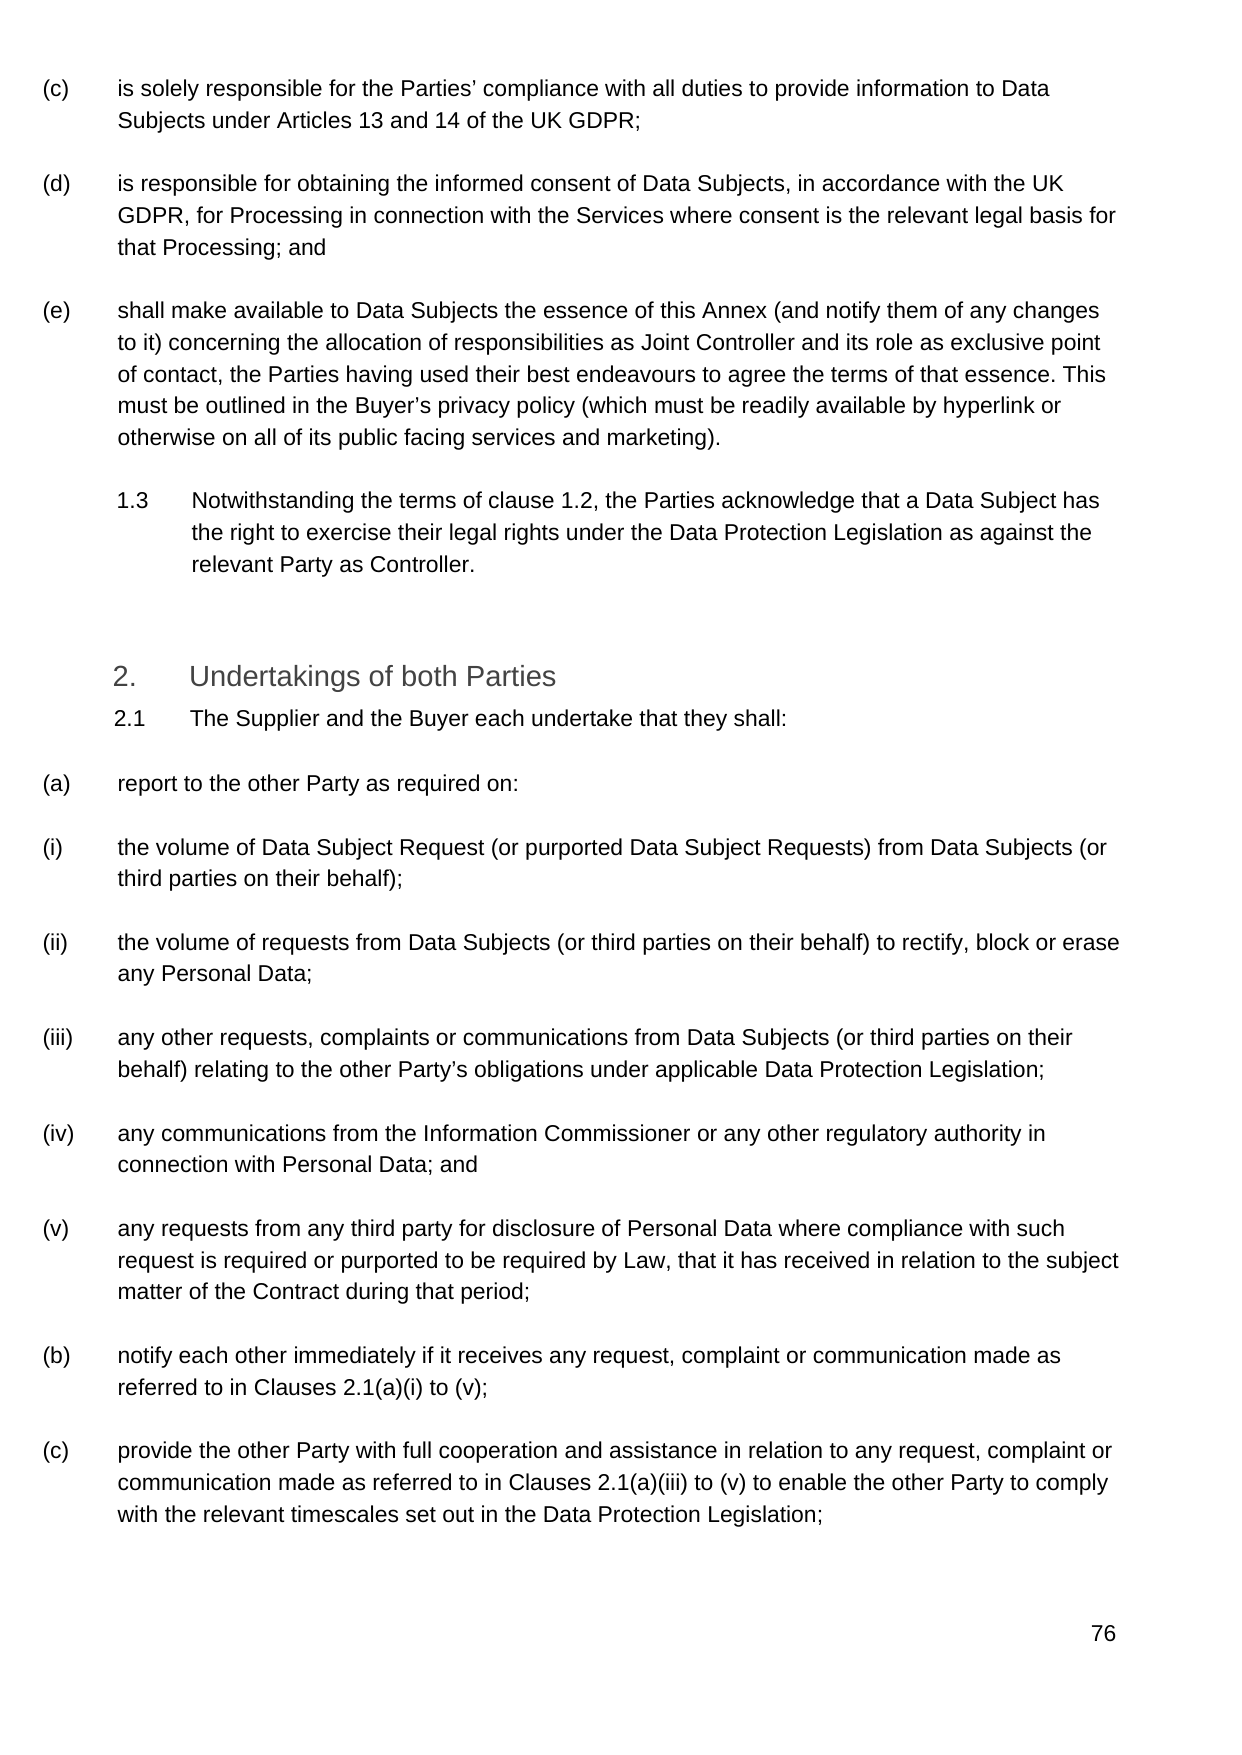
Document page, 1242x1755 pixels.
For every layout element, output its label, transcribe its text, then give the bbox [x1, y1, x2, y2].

text 2.1 The Supplier and the Buyer each undertake that they shall: [0, 704, 1122, 732]
list any communications from the Information Commissioner or any other regulatory authority in connection with Personal Data; and [42, 1120, 1121, 1178]
list is solely responsible for the Parties’ compliance with all duties to provide information to Data Subjects under Articles 13 and 14 of the UK GDPR; [42, 75, 1121, 133]
list report to the other Party as required on: [42, 769, 1121, 796]
list the volume of requests from Data Subjects (or third parties on their behalf) to rectify, block or erase any Personal Data; [42, 929, 1121, 987]
list shall make available to Data Subjects the essence of this Annex (and notify them of any changes to it) concerning the allocation of responsibilities as Joint Controller and its role as exclusive point of contact, the Parties having used their best endeavours to agree the terms of that essence. This must be outlined in the Buyer’s privacy policy (which must be readily available by hyperlink or otherwise on all of its public facing services and marketing). [42, 297, 1121, 450]
list is responsible for obtaining the informed consent of Data Subjects, in accordance with the UK GDPR, for Processing in connection with the Services where consent is the relevant legal basis for that Processing; and [42, 170, 1121, 260]
list any requests from any third party for disclosure of Personal Data where compliance with such request is required or purported to be required by Law, that it has received in relation to the subject matter of the Contract during that period; [42, 1215, 1121, 1304]
list any other requests, complaints or communications from Data Subjects (or third parties on their behalf) relating to the other Party’s obligations under applicable Data Protection Legislation; [42, 1024, 1121, 1082]
list notify each other immediately if it receives any request, complaint or communication made as referred to in Clauses 2.1(a)(i) to (v); [42, 1342, 1121, 1400]
subtitle 2. Undertakings of both Parties [0, 659, 1122, 693]
text 1.3 Notwithstanding the terms of clause 1.2, the Parties acknowledge that a Data Subject has the right to exercise their legal rights under the Data Protection Legislation as against the relevant Party as Controller. [116, 487, 1121, 577]
list provide the other Party with full cooperation and assistance in relation to any request, complaint or communication made as referred to in Clauses 2.1(a)(iii) to (v) to enable the other Party to comply with the relevant timescales set out in the Data Protection Legislation; [42, 1437, 1121, 1527]
list the volume of Data Subject Request (or purported Data Subject Requests) from Data Subjects (or third parties on their behalf); [42, 833, 1121, 891]
